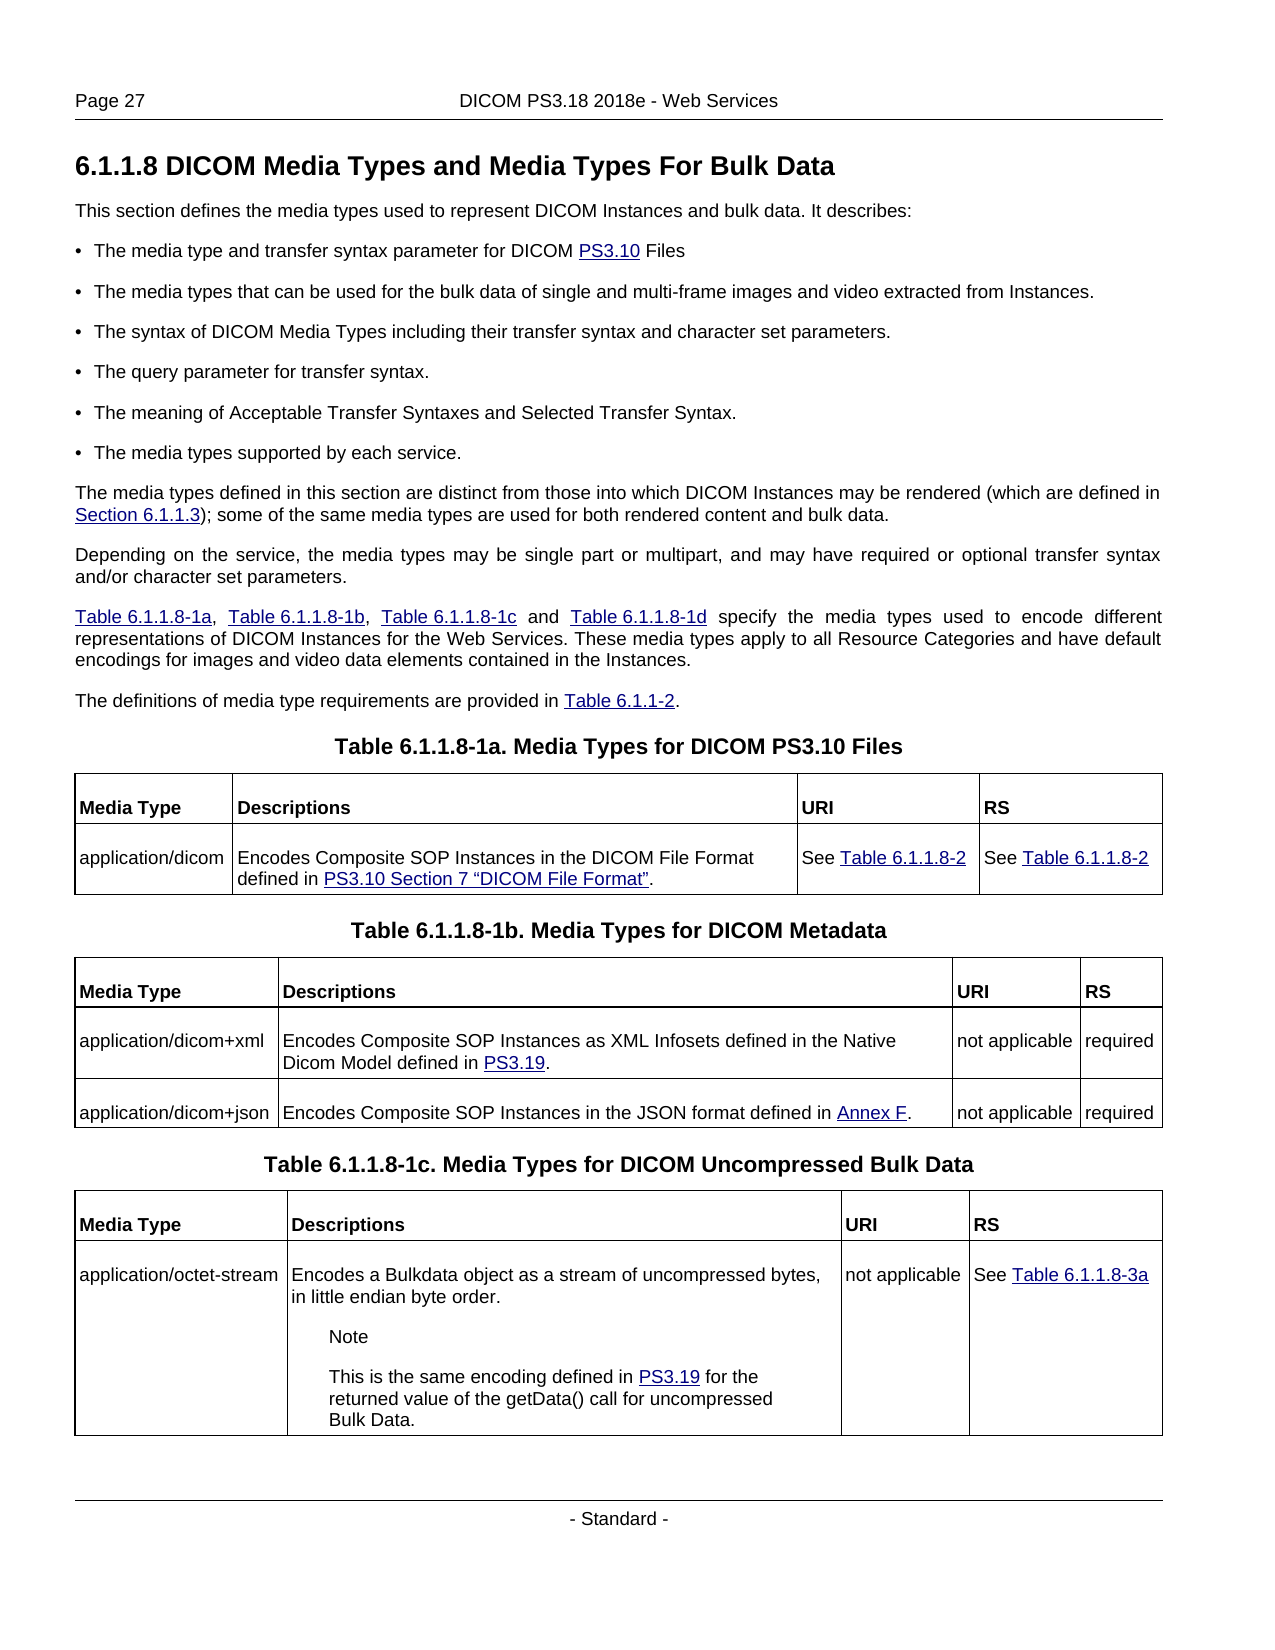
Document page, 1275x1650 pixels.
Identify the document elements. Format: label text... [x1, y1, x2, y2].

list The syntax of DICOM Media Types including their transfer syntax and character set parameters. [75, 321, 1162, 342]
list The media types supported by each service. [75, 442, 1162, 463]
text The media types defined in this section are distinct from those into which DICOM Instances may be rendered (which are defined in Section 6.1.1.3); some of the same media types are used for both rendered content and bulk data. [75, 482, 1162, 525]
table_header RS [970, 1191, 1162, 1240]
table_header Media Type [76, 1191, 287, 1240]
text The definitions of media type requirements are provided in Table 6.1.1-2. [75, 689, 1162, 711]
text This section defines the media types used to represent DICOM Instances and bulk data. It describes: [75, 200, 1162, 222]
table_cell application/dicom+xml [76, 1008, 278, 1078]
table_cell See Table 6.1.1.8-2 [798, 824, 979, 894]
table_cell See Table 6.1.1.8-2 [980, 824, 1162, 894]
table_header URI [798, 774, 979, 822]
table_cell not applicable [842, 1241, 969, 1435]
list The media types that can be used for the bulk data of single and multi-frame images and video extracted from Instances. [75, 281, 1162, 302]
table_cell required [1081, 1008, 1162, 1078]
list The meaning of Acceptable Transfer Syntaxes and Selected Transfer Syntax. [75, 402, 1162, 423]
table_header RS [980, 774, 1162, 822]
list The media type and transfer syntax parameter for DICOM PS3.10 Files [75, 240, 1162, 262]
text Table 6.1.1.8-1a, Table 6.1.1.8-1b, Table 6.1.1.8-1c and Table 6.1.1.8-1d specify the media types used to encode different representations of DICOM Instances for the Web Services. These media types apply to all Resource Categories and have default encodings for images and video data elements contained in the Instances. [75, 606, 1162, 671]
table_header Descriptions [233, 774, 797, 822]
table_header RS [1081, 958, 1162, 1006]
text Table 6.1.1.8-1b. Media Types for DICOM Metadata [75, 917, 1162, 943]
list The query parameter for transfer syntax. [75, 361, 1162, 383]
table_cell application/dicom+json [76, 1079, 278, 1127]
table_header Descriptions [288, 1191, 841, 1240]
table_cell application/octet-stream [76, 1241, 287, 1435]
table_cell application/dicom [76, 824, 232, 894]
text Table 6.1.1.8-1c. Media Types for DICOM Uncompressed Bulk Data [75, 1151, 1162, 1177]
table_cell not applicable [953, 1008, 1080, 1078]
table_cell Encodes Composite SOP Instances as XML Infosets defined in the Native Dicom Model defined in PS3.19. [279, 1008, 952, 1078]
table_header Descriptions [279, 958, 952, 1006]
table_cell Encodes a Bulkdata object as a stream of uncompressed bytes, in little endian byte order. Note This is the same encoding defined in PS3.19 for the returned value of the getData() call for uncompressed Bulk Data. [288, 1241, 841, 1435]
text Depending on the service, the media types may be single part or multipart, and may have required or optional transfer syntax and/or character set parameters. [75, 544, 1162, 587]
table_cell required [1081, 1079, 1162, 1127]
table_cell not applicable [953, 1079, 1080, 1127]
table_header Media Type [76, 958, 278, 1006]
table_cell See Table 6.1.1.8-3a [970, 1241, 1162, 1435]
table_cell Encodes Composite SOP Instances in the DICOM File Format defined in PS3.10 Section 7 “DICOM File Format”. [233, 824, 797, 894]
text Table 6.1.1.8-1a. Media Types for DICOM PS3.10 Files [75, 733, 1162, 759]
table_header URI [953, 958, 1080, 1006]
table_header URI [842, 1191, 969, 1240]
text 6.1.1.8 DICOM Media Types and Media Types For Bulk Data [75, 150, 1162, 181]
table_header Media Type [76, 774, 232, 822]
table_cell Encodes Composite SOP Instances in the JSON format defined in Annex F. [279, 1079, 952, 1127]
